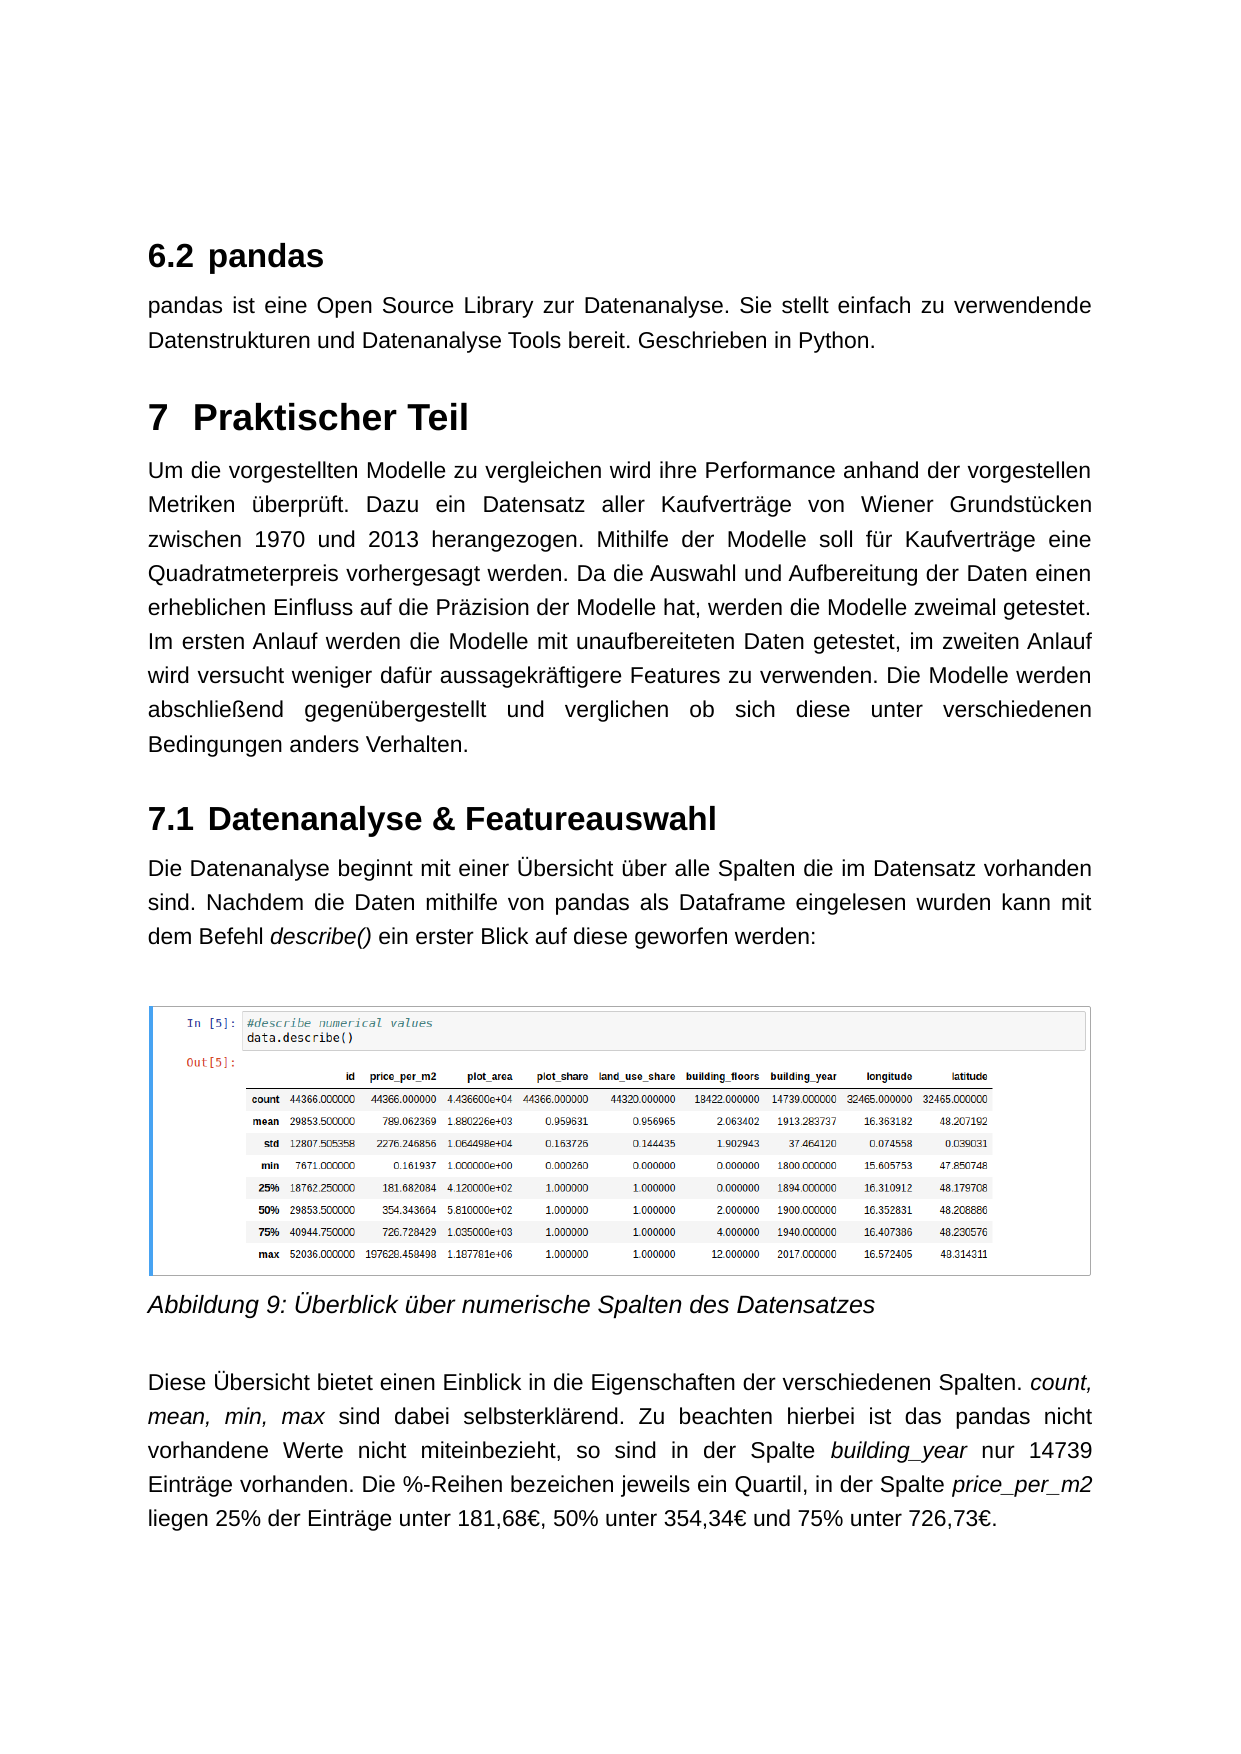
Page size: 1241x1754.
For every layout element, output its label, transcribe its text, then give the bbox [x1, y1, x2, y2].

text Die Datenanalyse beginnt mit einer Übersicht über alle Spalten die im Datensatz vorhanden sind. Nachdem die Daten mithilfe von pandas als Dataframe eingelesen wurden kann mit dem Befehl describe() ein erster Blick auf diese geworfen werden: [148, 855, 1092, 950]
text pandas ist eine Open Source Library zur Datenanalyse. Sie stellt einfach zu verwendende Datenstrukturen und Datenanalyse Tools bereit. Geschrieben in Python. [148, 292, 1092, 353]
subtitle Praktischer Teil [148, 395, 1092, 438]
subtitle Datenanalyse & Featureauswahl [148, 799, 1092, 837]
text Diese Übersicht bietet einen Einblick in die Eigenschaften der verschiedenen Spalten. count, mean, min, max sind dabei selbsterklärend. Zu beachten hierbei ist das pandas nicht vorhandene Werte nicht miteinbezieht, so sind in der Spalte building_year nur 14739 Einträge vorhanden. Die %-Reihen bezeichen jeweils ein Quartil, in der Spalte price_per_m2 liegen 25% der Einträge unter 181,68€, 50% unter 354,34€ und 75% unter 726,73€. [148, 1368, 1092, 1532]
text Abbildung 9: Überblick über numerische Spalten des Datensatzes [148, 1277, 1092, 1319]
subtitle pandas [148, 236, 1092, 275]
picture [147, 1004, 1093, 1277]
text Um die vorgestellten Modelle zu vergleichen wird ihre Performance anhand der vorgestellen Metriken überprüft. Dazu ein Datensatz aller Kaufverträge von Wiener Grundstücken zwischen 1970 und 2013 herangezogen. Mithilfe der Modelle soll für Kaufverträge eine Quadratmeterpreis vorhergesagt werden. Da die Auswahl und Aufbereitung der Daten einen erheblichen Einfluss auf die Präzision der Modelle hat, werden die Modelle zweimal getestet. Im ersten Anlauf werden die Modelle mit unaufbereiteten Daten getestet, im zweiten Anlauf wird versucht weniger dafür aussagekräftigere Features zu verwenden. Die Modelle werden abschließend gegenübergestellt und verglichen ob sich diese unter verschiedenen Bedingungen anders Verhalten. [148, 457, 1092, 757]
